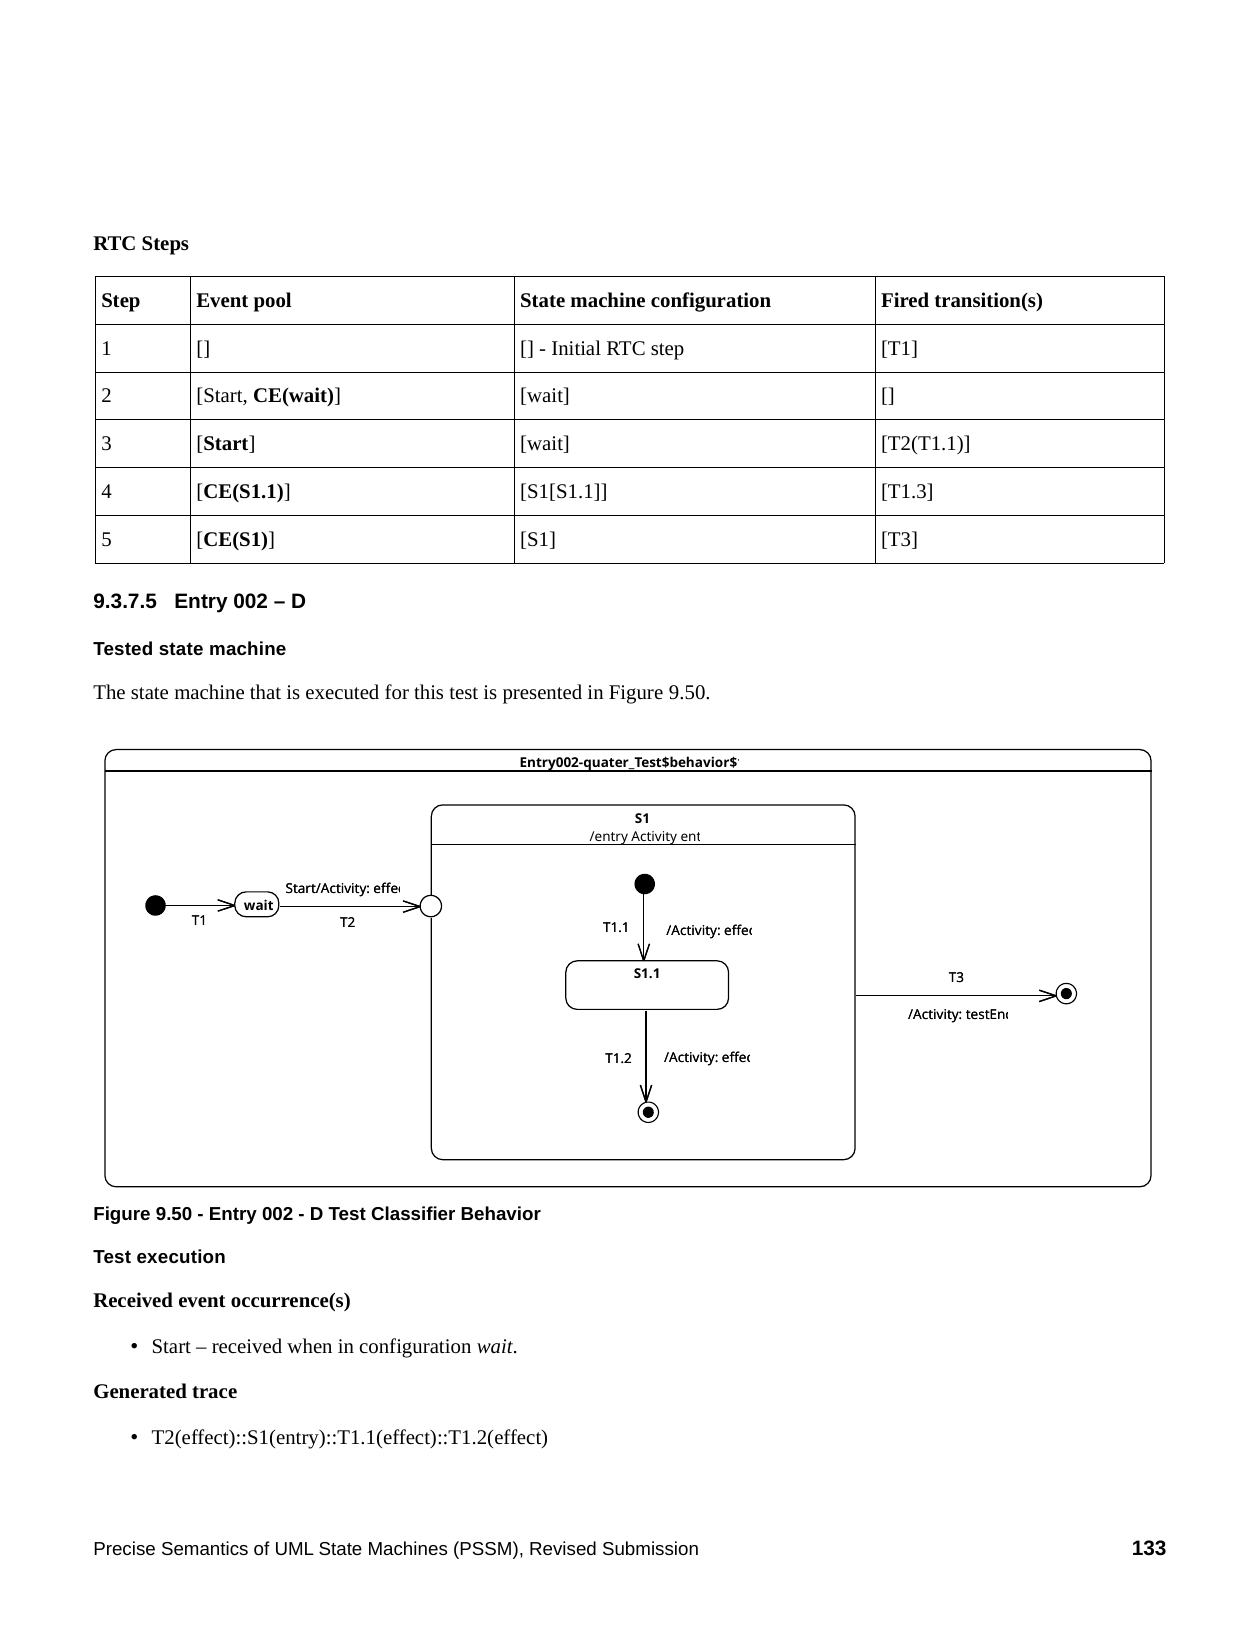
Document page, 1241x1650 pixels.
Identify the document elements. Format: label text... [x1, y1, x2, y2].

text Received event occurrence(s) [93, 1288, 1164, 1312]
table_header State machine configuration [515, 277, 875, 324]
table_cell 1 [96, 325, 190, 372]
list T2(effect)::S1(entry)::T1.1(effect)::T1.2(effect) [131, 1424, 1164, 1449]
table_cell 4 [96, 468, 190, 515]
table_cell [Start, CE(wait)] [191, 373, 514, 419]
table_header Fired transition(s) [876, 277, 1164, 324]
table_cell [T3] [876, 516, 1164, 562]
table_cell [wait] [515, 373, 875, 419]
table_cell [wait] [515, 420, 875, 467]
table_header Step [96, 277, 190, 324]
table_cell 3 [96, 420, 190, 467]
table_cell [] [876, 373, 1164, 419]
list Start – received when in configuration wait. [131, 1333, 1164, 1358]
table_cell [CE(S1)] [191, 516, 514, 562]
text The state machine that is executed for this test is presented in Figure 9.50. [93, 680, 1164, 704]
table_cell [S1[S1.1]] [515, 468, 875, 515]
table_cell [Start] [191, 420, 514, 467]
table_cell 2 [96, 373, 190, 419]
table_cell [T1.3] [876, 468, 1164, 515]
table_cell [S1] [515, 516, 875, 562]
text Figure 9.50 - Entry 002 - D Test Classifier Behavior [93, 738, 1164, 1224]
table_cell [] [191, 325, 514, 372]
table_cell [T1] [876, 325, 1164, 372]
table_header Event pool [191, 277, 514, 324]
subtitle Entry 002 – D [93, 587, 1164, 612]
text Generated trace [93, 1379, 1164, 1403]
table_cell [] - Initial RTC step [515, 325, 875, 372]
table_cell 5 [96, 516, 190, 562]
text RTC Steps [93, 231, 1164, 255]
subtitle [93, 725, 1164, 738]
subtitle Tested state machine [93, 637, 1164, 659]
table_cell [T2(T1.1)] [876, 420, 1164, 467]
table_cell [CE(S1.1)] [191, 468, 514, 515]
subtitle Test execution [93, 1224, 1164, 1267]
